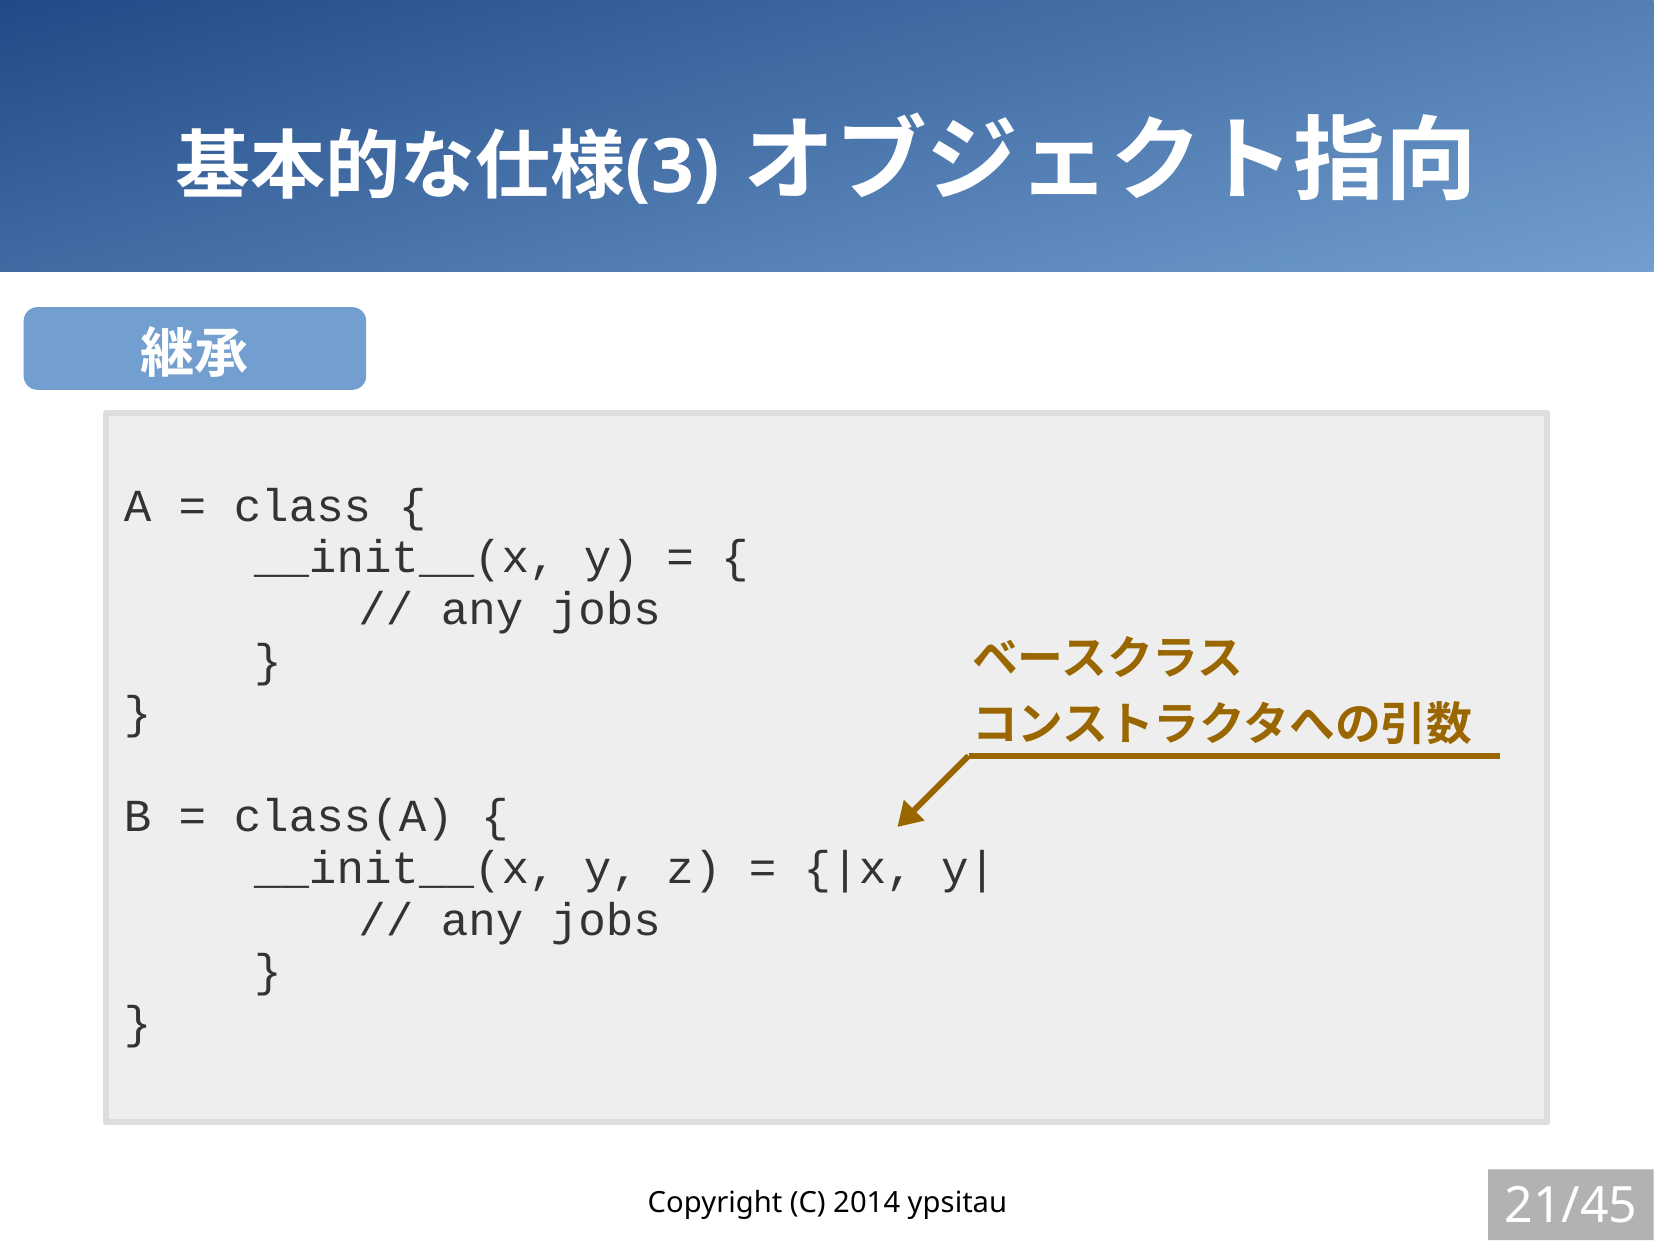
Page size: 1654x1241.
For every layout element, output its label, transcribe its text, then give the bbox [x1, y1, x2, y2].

title 基本的な仕様(3) オブジェクト指向 [82, 49, 1571, 257]
text_box 継承 [23, 307, 367, 390]
text_box ベースクラス コンストラクタへの引数 [957, 614, 1501, 767]
text_box A = class { __init__(x, y) = { // any jobs } } B = class(A) { __init__(x, y, z) = {|x, y| // any jobs } } [106, 413, 1548, 1123]
